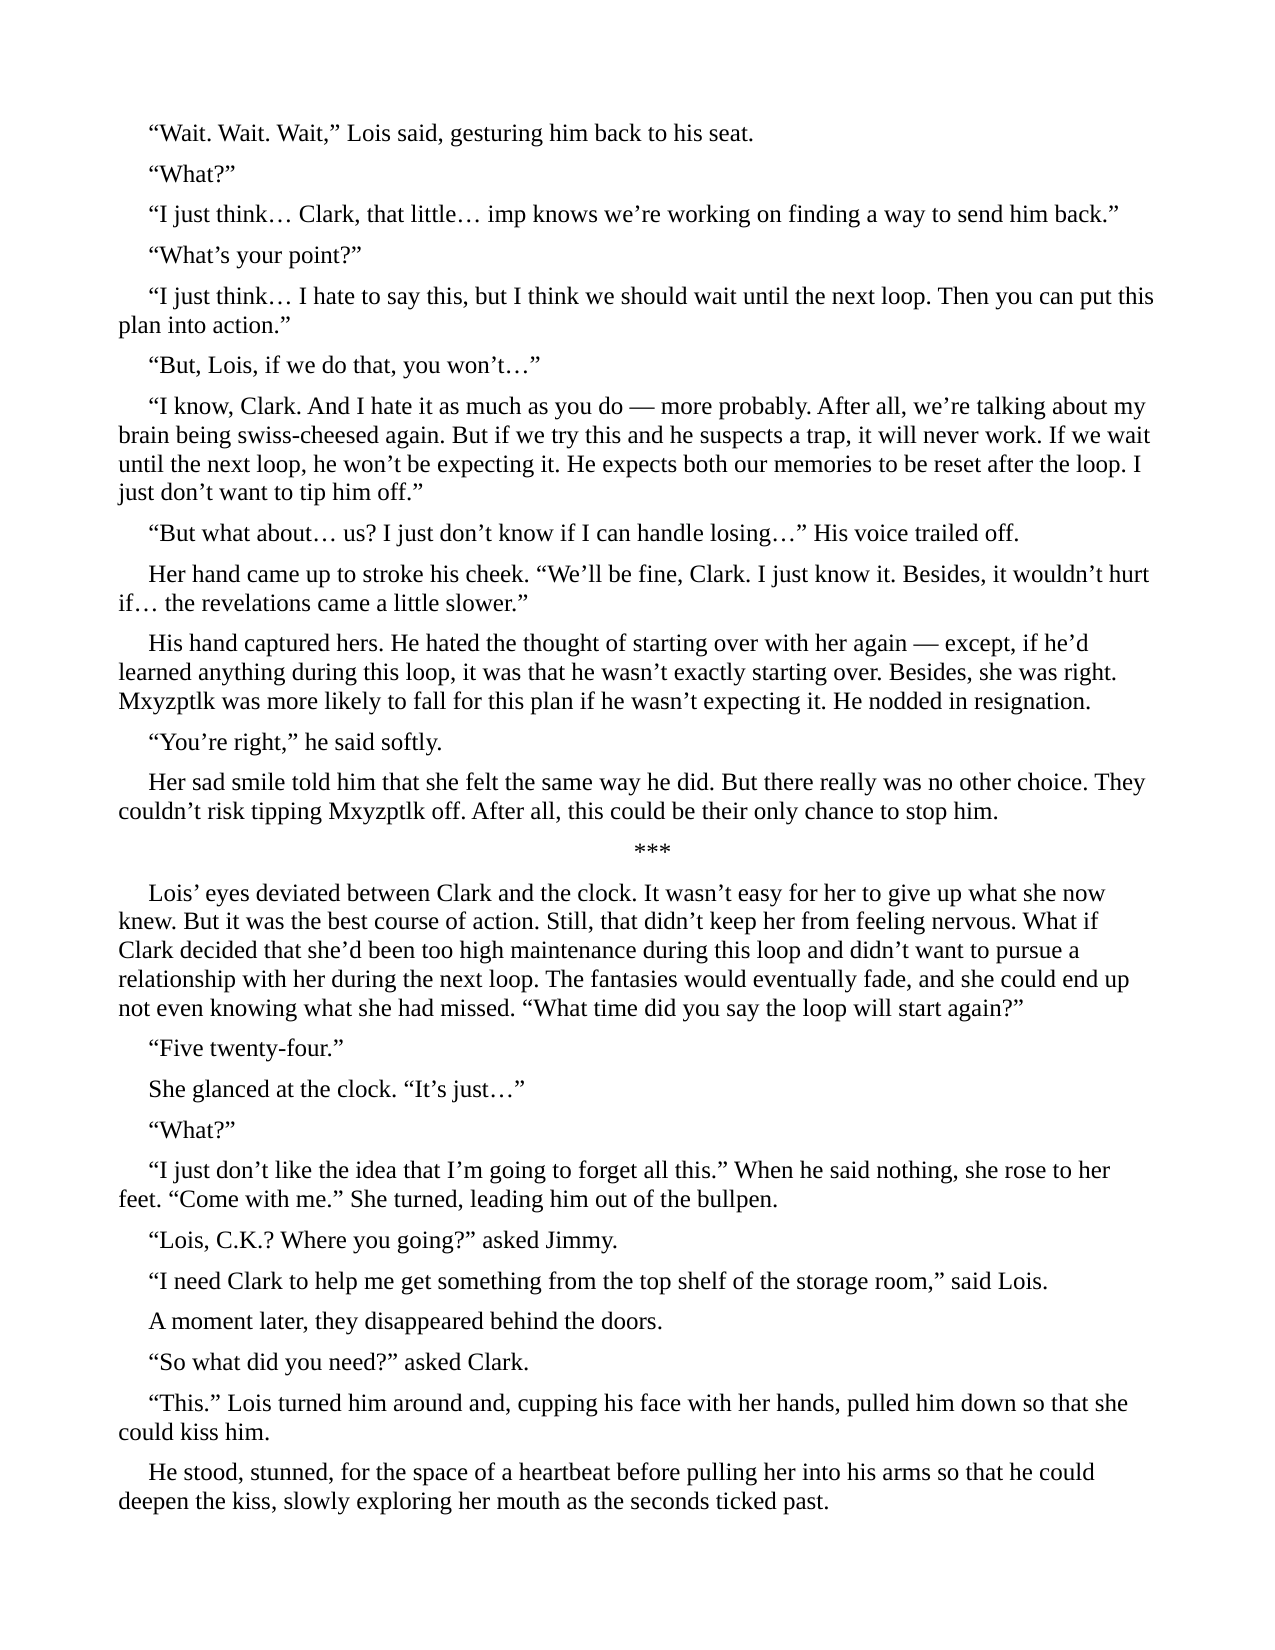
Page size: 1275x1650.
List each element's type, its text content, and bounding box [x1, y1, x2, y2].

text He stood, stunned, for the space of a heartbeat before pulling her into his arms so that he could deepen the kiss, slowly exploring her mouth as the seconds ticked past. [118, 1457, 1157, 1515]
text “This.” Lois turned him around and, cupping his face with her hands, pulled him down so that she could kiss him. [118, 1388, 1157, 1445]
text A moment later, they disappeared behind the doors. [118, 1306, 1157, 1335]
text “But, Lois, if we do that, you won’t…” [118, 351, 1157, 379]
text “Wait. Wait. Wait,” Lois said, gesturing him back to his seat. [118, 118, 1157, 147]
text Lois’ eyes deviated between Clark and the clock. It wasn’t easy for her to give up what she now knew. But it was the best course of action. Still, that didn’t keep her from feeling nervous. What if Clark decided that she’d been too high maintenance during this loop and didn’t want to pursue a relationship with her during the next loop. The fantasies would eventually fade, and she could end up not even knowing what she had missed. “What time did you say the loop will start again?” [118, 878, 1157, 1021]
text “I know, Clark. And I hate it as much as you do — more probably. After all, we’re talking about my brain being swiss-cheesed again. But if we try this and he suspects a trap, it will never work. If we wait until the next loop, he won’t be expecting it. He expects both our memories to be reset after the loop. I just don’t want to tip him off.” [118, 391, 1157, 506]
text His hand captured hers. He hated the thought of starting over with her again — except, if he’d learned anything during this loop, it was that he wasn’t exactly starting over. Besides, she was right. Mxyzptlk was more likely to fall for this plan if he wasn’t expecting it. He nodded in resignation. [118, 628, 1157, 715]
text Her hand came up to stroke his cheek. “We’ll be fine, Clark. I just know it. Besides, it wouldn’t hurt if… the revelations came a little slower.” [118, 559, 1157, 616]
text “I just think… I hate to say this, but I think we should wait until the next loop. Then you can put this plan into action.” [118, 281, 1157, 338]
text “What?” [118, 159, 1157, 188]
text “What?” [118, 1115, 1157, 1143]
text “Lois, C.K.? Where you going?” asked Jimmy. [118, 1225, 1157, 1254]
text “So what did you need?” asked Clark. [118, 1347, 1157, 1376]
text She glanced at the clock. “It’s just…” [118, 1074, 1157, 1103]
text “I need Clark to help me get something from the top shelf of the storage room,” said Lois. [118, 1266, 1157, 1294]
text “But what about… us? I just don’t know if I can handle losing…” His voice trailed off. [118, 518, 1157, 547]
text “What’s your point?” [118, 240, 1157, 269]
text Her sad smile told him that she felt the same way he did. But there really was no other choice. They couldn’t risk tipping Mxyzptlk off. After all, this could be their only chance to stop him. [118, 767, 1157, 825]
text “I just think… Clark, that little… imp knows we’re working on finding a way to send him back.” [118, 199, 1157, 228]
text “I just don’t like the idea that I’m going to forget all this.” When he said nothing, she rose to her feet. “Come with me.” She turned, leading him out of the bullpen. [118, 1156, 1157, 1213]
text “You’re right,” he said softly. [118, 727, 1157, 755]
text *** [118, 837, 1157, 866]
text “Five twenty-four.” [118, 1033, 1157, 1062]
